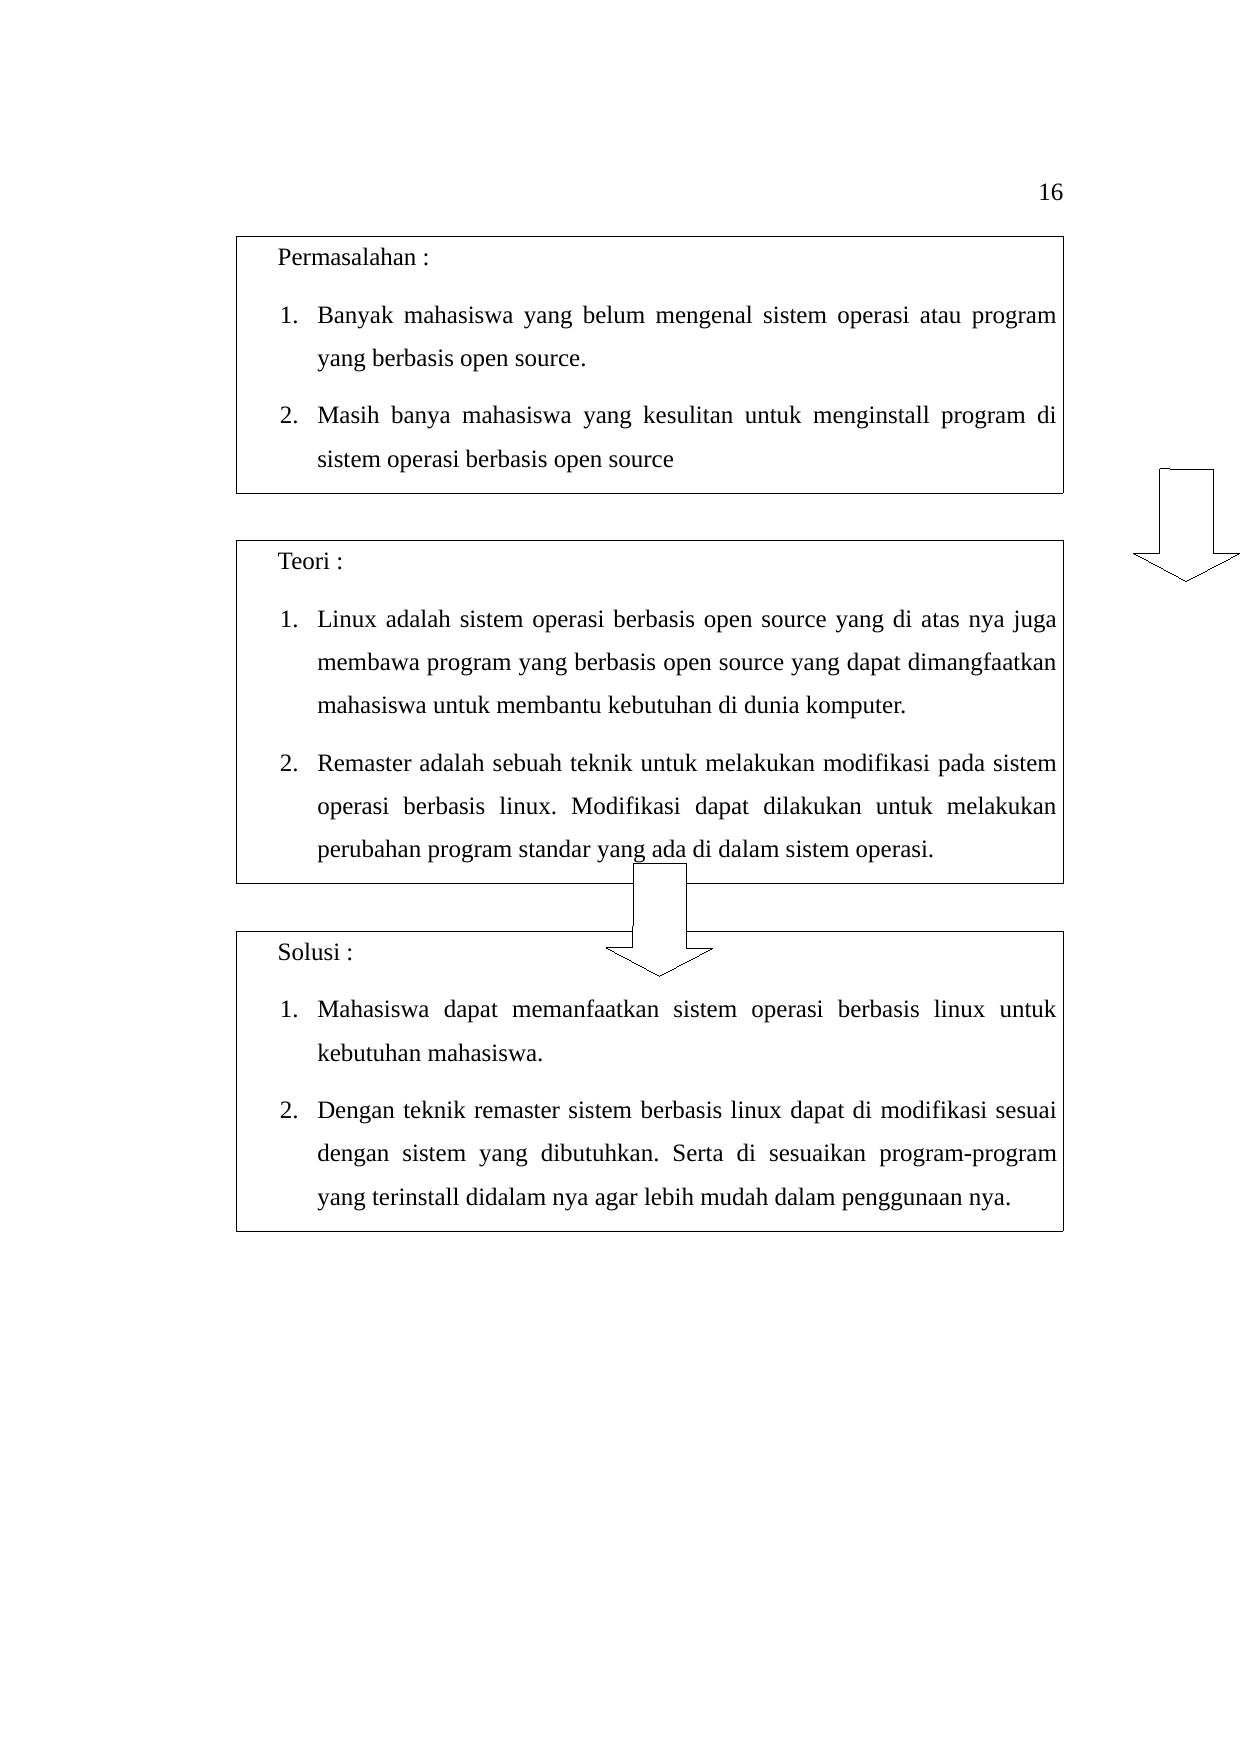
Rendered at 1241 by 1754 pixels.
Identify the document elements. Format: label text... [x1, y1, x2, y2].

table_header Teori : Linux adalah sistem operasi berbasis open source yang di atas nya juga membawa program yang berbasis open source yang dapat dimangfaatkan mahasiswa untuk membantu kebutuhan di dunia komputer. Remaster adalah sebuah teknik untuk melakukan modifikasi pada sistem operasi berbasis linux. Modifikasi dapat dilakukan untuk melakukan perubahan program standar yang ada di dalam sistem operasi. [237, 541, 1063, 883]
table_header Permasalahan : Banyak mahasiswa yang belum mengenal sistem operasi atau program yang berbasis open source. Masih banya mahasiswa yang kesulitan untuk menginstall program di sistem operasi berbasis open source [237, 237, 1063, 493]
table_header Solusi : Mahasiswa dapat memanfaatkan sistem operasi berbasis linux untuk kebutuhan mahasiswa. Dengan teknik remaster sistem berbasis linux dapat di modifikasi sesuai dengan sistem yang dibutuhkan. Serta di sesuaikan program-program yang terinstall didalam nya agar lebih mudah dalam penggunaan nya. [237, 932, 1063, 1231]
